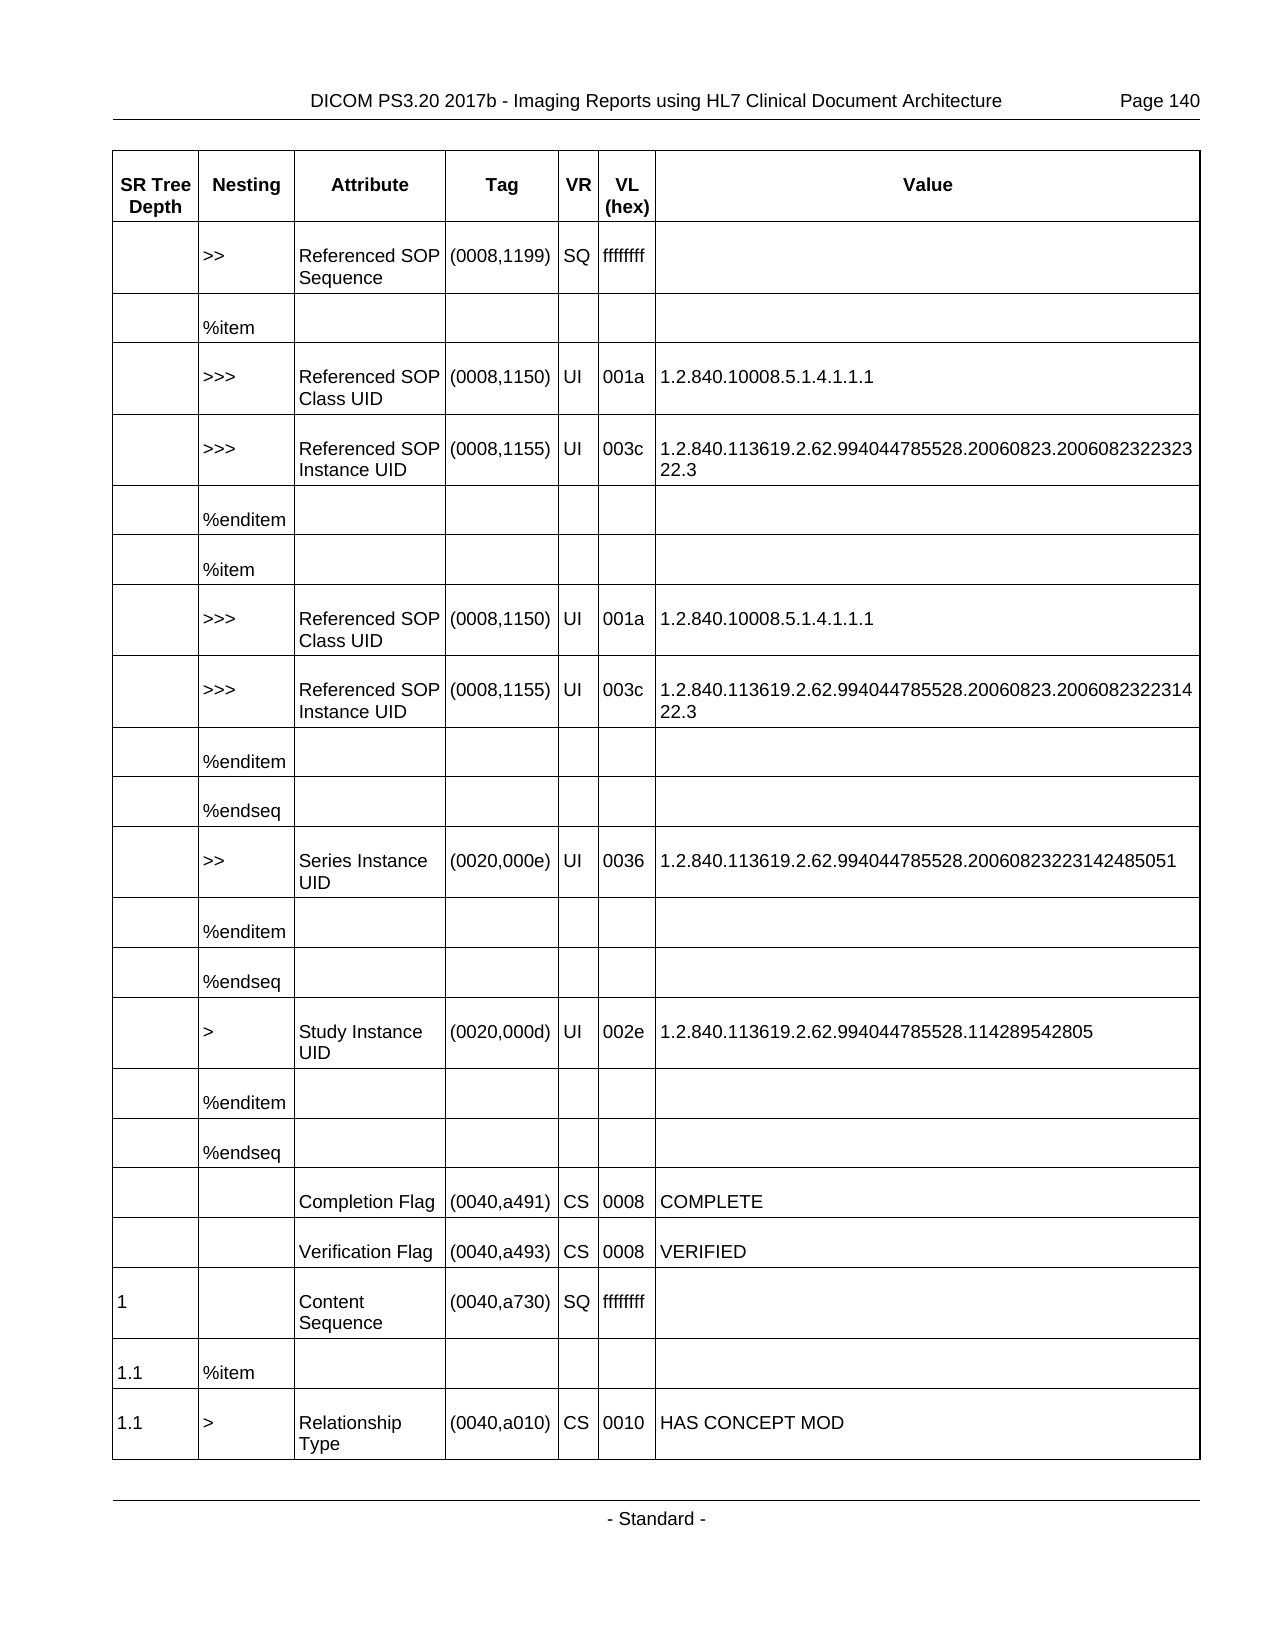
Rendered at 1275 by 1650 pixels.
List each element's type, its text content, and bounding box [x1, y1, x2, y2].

table_cell [295, 486, 445, 534]
table_cell 1.1 [113, 1389, 198, 1459]
table_cell 001a [599, 585, 655, 655]
table_cell 1.2.840.113619.2.62.994044785528.20060823.200608232231422.3 [656, 656, 1199, 727]
table_cell [656, 777, 1199, 826]
table_cell [113, 656, 198, 727]
table_cell [446, 777, 558, 826]
table_cell [599, 535, 655, 584]
table_cell [446, 948, 558, 997]
table_cell (0040,a493) [446, 1218, 558, 1267]
table_cell 1.2.840.10008.5.1.4.1.1.1 [656, 343, 1199, 413]
table_cell [559, 1339, 598, 1387]
table_cell %item [199, 294, 294, 342]
table_cell (0008,1150) [446, 585, 558, 655]
table_cell [599, 1339, 655, 1387]
table_cell 1.2.840.113619.2.62.994044785528.20060823223142485051 [656, 827, 1199, 897]
table_cell [446, 535, 558, 584]
table_cell [113, 948, 198, 997]
table_cell [295, 777, 445, 826]
table_cell [599, 1119, 655, 1167]
table_cell ffffffff [599, 222, 655, 292]
table_cell %endseq [199, 1119, 294, 1167]
table_cell 1.2.840.10008.5.1.4.1.1.1 [656, 585, 1199, 655]
table_cell UI [559, 585, 598, 655]
table_cell VERIFIED [656, 1218, 1199, 1267]
table_cell ffffffff [599, 1268, 655, 1338]
table_cell (0008,1155) [446, 415, 558, 485]
table_cell >>> [199, 415, 294, 485]
table_cell CS [559, 1168, 598, 1217]
table_cell [446, 1339, 558, 1387]
table_cell %enditem [199, 1069, 294, 1117]
table_cell 1.2.840.113619.2.62.994044785528.114289542805 [656, 998, 1199, 1068]
table_cell [113, 827, 198, 897]
table_cell %endseq [199, 948, 294, 997]
table_cell [559, 1119, 598, 1167]
table_cell HAS CONCEPT MOD [656, 1389, 1199, 1459]
table_cell [295, 1069, 445, 1117]
table_cell [599, 1069, 655, 1117]
table_cell %item [199, 535, 294, 584]
table_cell [599, 486, 655, 534]
table_cell [446, 486, 558, 534]
table_cell (0008,1155) [446, 656, 558, 727]
table_cell 0010 [599, 1389, 655, 1459]
table_cell [199, 1168, 294, 1217]
table_cell 003c [599, 656, 655, 727]
table_cell [559, 535, 598, 584]
table_cell 001a [599, 343, 655, 413]
table_cell [295, 294, 445, 342]
table_cell [113, 294, 198, 342]
table_cell [295, 728, 445, 776]
table_cell SQ [559, 1268, 598, 1338]
table_cell 002e [599, 998, 655, 1068]
table_cell [113, 898, 198, 947]
table_cell (0040,a010) [446, 1389, 558, 1459]
table_cell (0020,000e) [446, 827, 558, 897]
table_cell [599, 728, 655, 776]
table_cell Content Sequence [295, 1268, 445, 1338]
table_cell (0020,000d) [446, 998, 558, 1068]
table_cell Completion Flag [295, 1168, 445, 1217]
table_cell Referenced SOP Instance UID [295, 415, 445, 485]
table_cell UI [559, 656, 598, 727]
table_cell [113, 998, 198, 1068]
table_cell [446, 1069, 558, 1117]
table_header SR Tree Depth [113, 151, 198, 221]
table_cell UI [559, 343, 598, 413]
table_cell [559, 486, 598, 534]
table_cell [113, 535, 198, 584]
table_cell [113, 1119, 198, 1167]
table_cell Referenced SOP Class UID [295, 585, 445, 655]
table_cell [656, 486, 1199, 534]
table_cell >>> [199, 585, 294, 655]
table_cell [113, 222, 198, 292]
table_cell [559, 898, 598, 947]
table_cell >> [199, 827, 294, 897]
table_cell Series Instance UID [295, 827, 445, 897]
table_cell Study Instance UID [295, 998, 445, 1068]
table_cell [656, 728, 1199, 776]
table_cell [199, 1268, 294, 1338]
table_cell [113, 1168, 198, 1217]
table_cell Relationship Type [295, 1389, 445, 1459]
table_cell Referenced SOP Instance UID [295, 656, 445, 727]
table_cell [446, 294, 558, 342]
table_cell (0008,1199) [446, 222, 558, 292]
table_cell UI [559, 827, 598, 897]
table_cell %enditem [199, 728, 294, 776]
table_cell 1.2.840.113619.2.62.994044785528.20060823.200608232232322.3 [656, 415, 1199, 485]
table_cell SQ [559, 222, 598, 292]
table_cell [295, 535, 445, 584]
table_cell %enditem [199, 486, 294, 534]
table_cell 003c [599, 415, 655, 485]
table_cell [113, 1069, 198, 1117]
table_cell [446, 898, 558, 947]
table_cell [599, 777, 655, 826]
table_cell [656, 898, 1199, 947]
table_cell [446, 728, 558, 776]
table_cell [559, 1069, 598, 1117]
table_cell 0008 [599, 1218, 655, 1267]
table_cell [656, 1119, 1199, 1167]
table_cell 1.1 [113, 1339, 198, 1387]
table_cell [656, 535, 1199, 584]
table_cell %enditem [199, 898, 294, 947]
table_cell (0008,1150) [446, 343, 558, 413]
table_cell [113, 777, 198, 826]
table_cell [199, 1218, 294, 1267]
table_cell UI [559, 415, 598, 485]
table_cell [113, 415, 198, 485]
table_cell (0040,a730) [446, 1268, 558, 1338]
table_cell [295, 948, 445, 997]
table_cell [113, 486, 198, 534]
table_cell [113, 1218, 198, 1267]
table_header Value [656, 151, 1199, 221]
table_cell %endseq [199, 777, 294, 826]
table_header Nesting [199, 151, 294, 221]
table_cell [559, 948, 598, 997]
table_cell [559, 777, 598, 826]
table_cell [113, 343, 198, 413]
table_cell [113, 585, 198, 655]
table_cell [295, 1339, 445, 1387]
table_cell [656, 222, 1199, 292]
table_cell [295, 1119, 445, 1167]
table_header Tag [446, 151, 558, 221]
table_cell > [199, 1389, 294, 1459]
table_cell > [199, 998, 294, 1068]
table_cell [113, 728, 198, 776]
table_cell (0040,a491) [446, 1168, 558, 1217]
table_cell [656, 1339, 1199, 1387]
table_cell >> [199, 222, 294, 292]
table_cell [599, 948, 655, 997]
table_cell %item [199, 1339, 294, 1387]
table_cell [559, 294, 598, 342]
table_header Attribute [295, 151, 445, 221]
table_cell CS [559, 1389, 598, 1459]
table_cell UI [559, 998, 598, 1068]
table_cell Referenced SOP Class UID [295, 343, 445, 413]
table_cell [446, 1119, 558, 1167]
table_cell [656, 1268, 1199, 1338]
table_cell [295, 898, 445, 947]
table_cell [599, 898, 655, 947]
table_cell [559, 728, 598, 776]
table_cell [656, 294, 1199, 342]
table_cell 0036 [599, 827, 655, 897]
table_cell 0008 [599, 1168, 655, 1217]
table_cell COMPLETE [656, 1168, 1199, 1217]
table_cell >>> [199, 656, 294, 727]
table_cell [656, 948, 1199, 997]
table_cell >>> [199, 343, 294, 413]
table_cell Verification Flag [295, 1218, 445, 1267]
table_header VR [559, 151, 598, 221]
table_cell 1 [113, 1268, 198, 1338]
table_header VL (hex) [599, 151, 655, 221]
table_cell [656, 1069, 1199, 1117]
table_cell CS [559, 1218, 598, 1267]
table_cell [599, 294, 655, 342]
table_cell Referenced SOP Sequence [295, 222, 445, 292]
